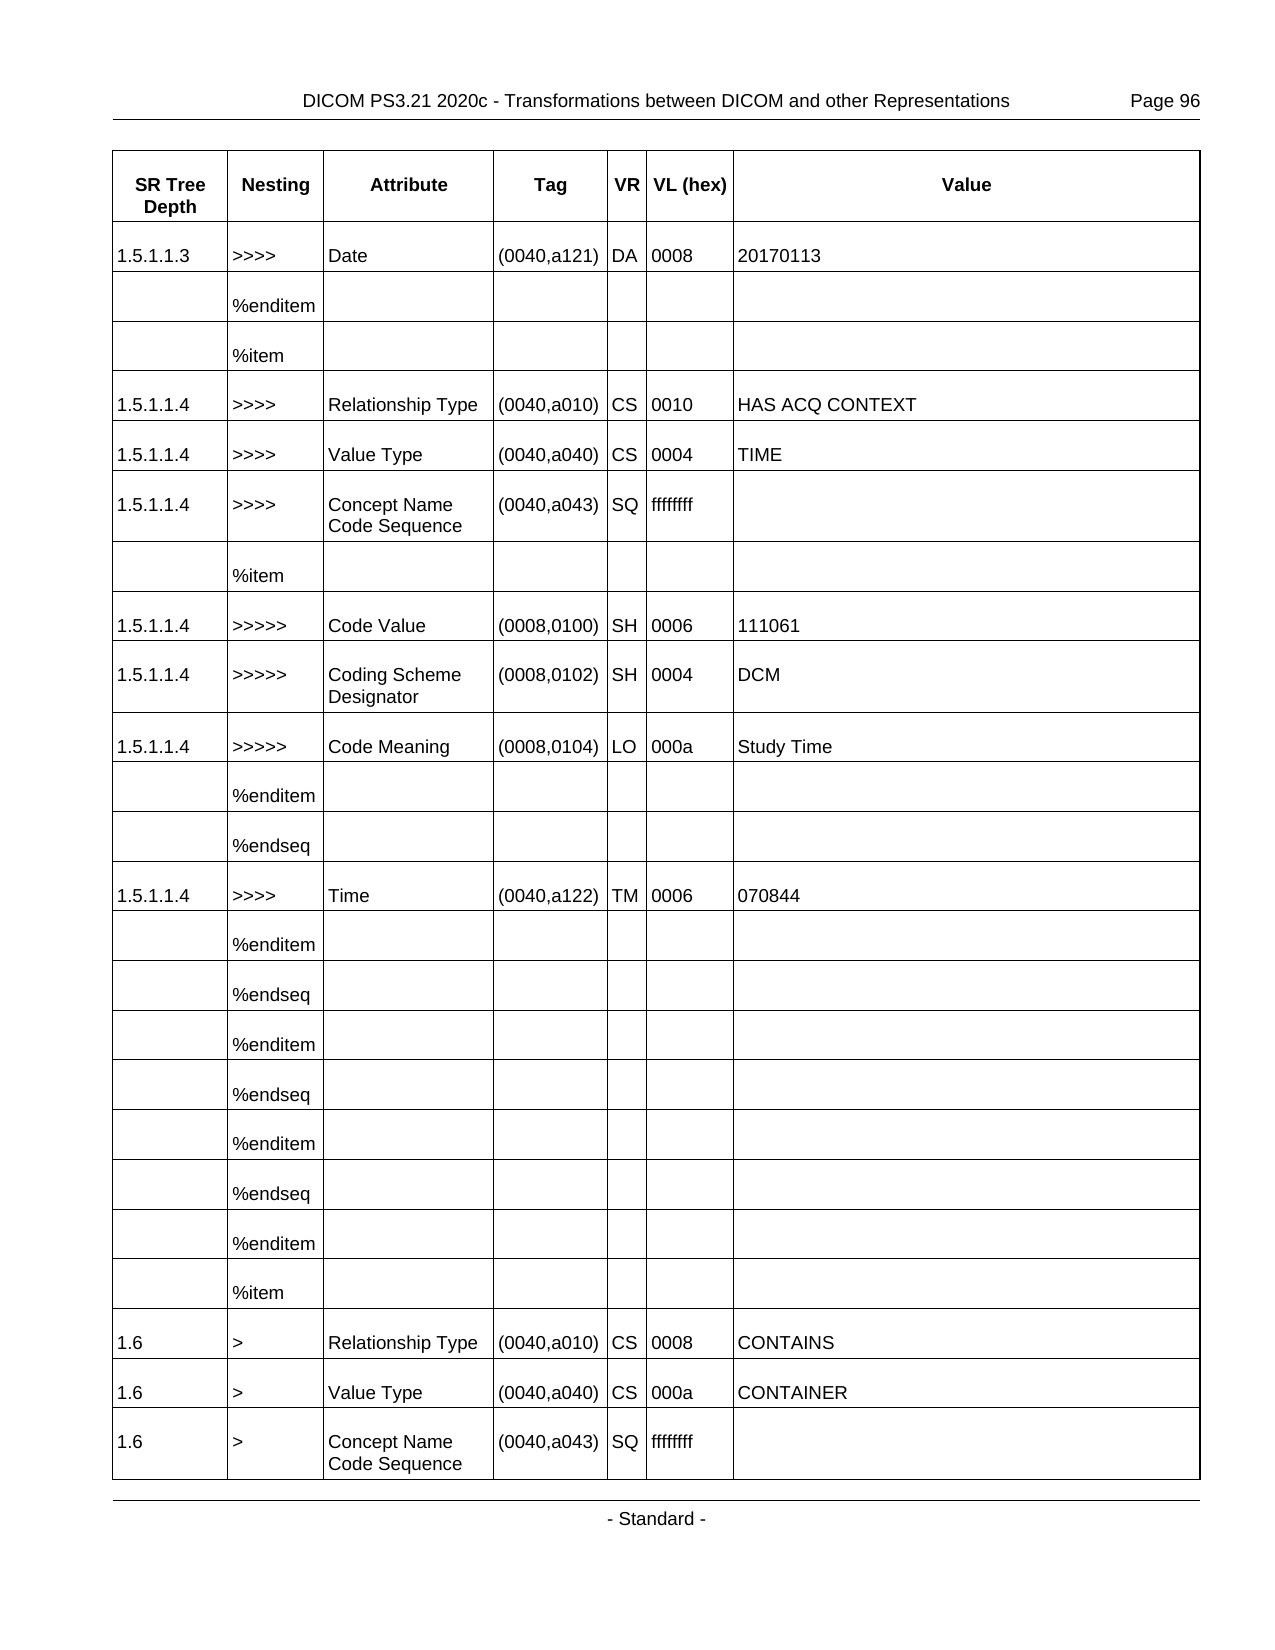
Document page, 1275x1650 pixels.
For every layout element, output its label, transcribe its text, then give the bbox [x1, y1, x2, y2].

table_cell DA [608, 222, 646, 271]
table_cell CS [608, 371, 646, 420]
table_cell %enditem [228, 1110, 323, 1159]
table_cell SH [608, 592, 646, 640]
table_cell [608, 1011, 646, 1059]
table_cell >>>>> [228, 592, 323, 640]
table_cell [113, 1110, 227, 1159]
table_cell TM [608, 862, 646, 910]
table_cell 1.5.1.1.4 [113, 471, 227, 541]
table_cell 000a [647, 713, 733, 761]
table_cell SQ [608, 1408, 646, 1478]
table_cell SQ [608, 471, 646, 541]
table_cell [324, 961, 493, 1010]
table_cell CS [608, 1309, 646, 1357]
table_header Value [734, 151, 1199, 221]
table_cell 1.5.1.1.3 [113, 222, 227, 271]
table_cell [647, 812, 733, 861]
table_cell (0040,a043) [494, 1408, 607, 1478]
table_cell [324, 322, 493, 370]
table_header Nesting [228, 151, 323, 221]
table_cell [113, 961, 227, 1010]
table_cell >>>>> [228, 641, 323, 712]
table_cell 20170113 [734, 222, 1199, 271]
table_cell [608, 911, 646, 960]
table_cell [608, 1259, 646, 1308]
table_cell [608, 322, 646, 370]
table_cell [734, 272, 1199, 321]
table_cell [734, 812, 1199, 861]
table_cell [113, 1060, 227, 1109]
table_cell >>>> [228, 862, 323, 910]
table_cell [734, 911, 1199, 960]
table_cell (0008,0100) [494, 592, 607, 640]
table_cell [494, 1210, 607, 1258]
table_cell [324, 812, 493, 861]
table_cell [647, 1110, 733, 1159]
table_cell (0040,a010) [494, 1309, 607, 1357]
table_cell (0008,0102) [494, 641, 607, 712]
table_header Attribute [324, 151, 493, 221]
table_cell [647, 1011, 733, 1059]
table_cell [324, 911, 493, 960]
table_cell Code Value [324, 592, 493, 640]
table_cell [734, 542, 1199, 591]
table_cell [647, 1259, 733, 1308]
table_cell [734, 1060, 1199, 1109]
table_cell (0040,a040) [494, 421, 607, 470]
table_cell Relationship Type [324, 371, 493, 420]
table_cell [734, 1210, 1199, 1258]
table_cell (0040,a121) [494, 222, 607, 271]
table_cell 1.5.1.1.4 [113, 713, 227, 761]
table_cell [647, 762, 733, 811]
table_cell [608, 272, 646, 321]
table_cell [113, 322, 227, 370]
table_cell [113, 542, 227, 591]
table_cell Date [324, 222, 493, 271]
table_cell [734, 1110, 1199, 1159]
table_cell 000a [647, 1359, 733, 1407]
table_cell DCM [734, 641, 1199, 712]
table_cell %endseq [228, 812, 323, 861]
table_cell [647, 542, 733, 591]
table_cell [113, 762, 227, 811]
table_cell CONTAINS [734, 1309, 1199, 1357]
table_cell %endseq [228, 961, 323, 1010]
table_header SR Tree Depth [113, 151, 227, 221]
table_cell Code Meaning [324, 713, 493, 761]
table_cell [647, 1210, 733, 1258]
table_cell [494, 961, 607, 1010]
table_cell %endseq [228, 1160, 323, 1208]
table_cell CS [608, 421, 646, 470]
table_cell Coding Scheme Designator [324, 641, 493, 712]
table_cell [113, 1210, 227, 1258]
table_cell Concept Name Code Sequence [324, 1408, 493, 1478]
table_cell 111061 [734, 592, 1199, 640]
table_cell %item [228, 542, 323, 591]
table_cell [647, 1060, 733, 1109]
table_cell 1.6 [113, 1408, 227, 1478]
table_cell [494, 272, 607, 321]
table_cell Value Type [324, 1359, 493, 1407]
table_cell 0006 [647, 592, 733, 640]
table_cell 0008 [647, 1309, 733, 1357]
table_cell > [228, 1408, 323, 1478]
table_cell [647, 911, 733, 960]
table_cell 0006 [647, 862, 733, 910]
table_cell [113, 812, 227, 861]
table_cell [647, 272, 733, 321]
table_cell 1.5.1.1.4 [113, 862, 227, 910]
table_cell >>>> [228, 222, 323, 271]
table_cell [734, 1408, 1199, 1478]
table_cell 0004 [647, 421, 733, 470]
table_cell [734, 322, 1199, 370]
table_cell ffffffff [647, 1408, 733, 1478]
table_header VL (hex) [647, 151, 733, 221]
table_cell 0010 [647, 371, 733, 420]
table_cell LO [608, 713, 646, 761]
table_cell [734, 471, 1199, 541]
table_cell 1.5.1.1.4 [113, 592, 227, 640]
table_cell [494, 542, 607, 591]
table_cell [324, 272, 493, 321]
table_cell [113, 272, 227, 321]
table_cell Concept Name Code Sequence [324, 471, 493, 541]
table_cell [608, 1060, 646, 1109]
table_cell [324, 1060, 493, 1109]
table_cell [494, 322, 607, 370]
table_cell [324, 542, 493, 591]
table_cell 1.5.1.1.4 [113, 641, 227, 712]
table_cell [734, 762, 1199, 811]
table_cell [324, 1259, 493, 1308]
table_cell %enditem [228, 911, 323, 960]
table_cell (0040,a122) [494, 862, 607, 910]
table_cell [494, 762, 607, 811]
table_cell [734, 1160, 1199, 1208]
table_header VR [608, 151, 646, 221]
table_cell [324, 762, 493, 811]
table_cell [734, 1011, 1199, 1059]
table_cell 1.5.1.1.4 [113, 371, 227, 420]
table_cell Study Time [734, 713, 1199, 761]
table_cell (0008,0104) [494, 713, 607, 761]
table_cell [494, 911, 607, 960]
table_cell [113, 1160, 227, 1208]
table_cell [608, 1160, 646, 1208]
table_cell 0004 [647, 641, 733, 712]
table_cell %item [228, 322, 323, 370]
table_cell [647, 322, 733, 370]
table_cell >>>> [228, 471, 323, 541]
table_cell %enditem [228, 1210, 323, 1258]
table_cell Relationship Type [324, 1309, 493, 1357]
table_cell [113, 1011, 227, 1059]
table_cell >>>> [228, 371, 323, 420]
table_cell >>>>> [228, 713, 323, 761]
table_cell HAS ACQ CONTEXT [734, 371, 1199, 420]
table_cell 1.6 [113, 1309, 227, 1357]
table_cell [608, 961, 646, 1010]
table_cell (0040,a010) [494, 371, 607, 420]
table_cell [494, 1160, 607, 1208]
table_cell [608, 542, 646, 591]
table_cell [324, 1110, 493, 1159]
table_cell 070844 [734, 862, 1199, 910]
table_cell %enditem [228, 272, 323, 321]
table_cell CONTAINER [734, 1359, 1199, 1407]
table_cell (0040,a043) [494, 471, 607, 541]
table_cell [647, 961, 733, 1010]
table_cell %enditem [228, 762, 323, 811]
table_cell TIME [734, 421, 1199, 470]
table_cell [113, 911, 227, 960]
table_cell Time [324, 862, 493, 910]
table_cell (0040,a040) [494, 1359, 607, 1407]
table_cell [608, 1110, 646, 1159]
table_cell ffffffff [647, 471, 733, 541]
table_cell [494, 1011, 607, 1059]
table_cell [494, 812, 607, 861]
table_cell SH [608, 641, 646, 712]
table_cell [494, 1259, 607, 1308]
table_cell 1.5.1.1.4 [113, 421, 227, 470]
table_cell [324, 1011, 493, 1059]
table_cell >>>> [228, 421, 323, 470]
table_cell [113, 1259, 227, 1308]
table_cell [608, 1210, 646, 1258]
table_cell %item [228, 1259, 323, 1308]
table_cell > [228, 1309, 323, 1357]
table_cell [734, 1259, 1199, 1308]
table_cell [494, 1060, 607, 1109]
table_cell Value Type [324, 421, 493, 470]
table_cell %enditem [228, 1011, 323, 1059]
table_cell [734, 961, 1199, 1010]
table_cell [324, 1210, 493, 1258]
table_cell [608, 812, 646, 861]
table_cell [608, 762, 646, 811]
table_cell [324, 1160, 493, 1208]
table_cell %endseq [228, 1060, 323, 1109]
table_cell CS [608, 1359, 646, 1407]
table_cell [647, 1160, 733, 1208]
table_cell > [228, 1359, 323, 1407]
table_cell [494, 1110, 607, 1159]
table_cell 0008 [647, 222, 733, 271]
table_header Tag [494, 151, 607, 221]
table_cell 1.6 [113, 1359, 227, 1407]
